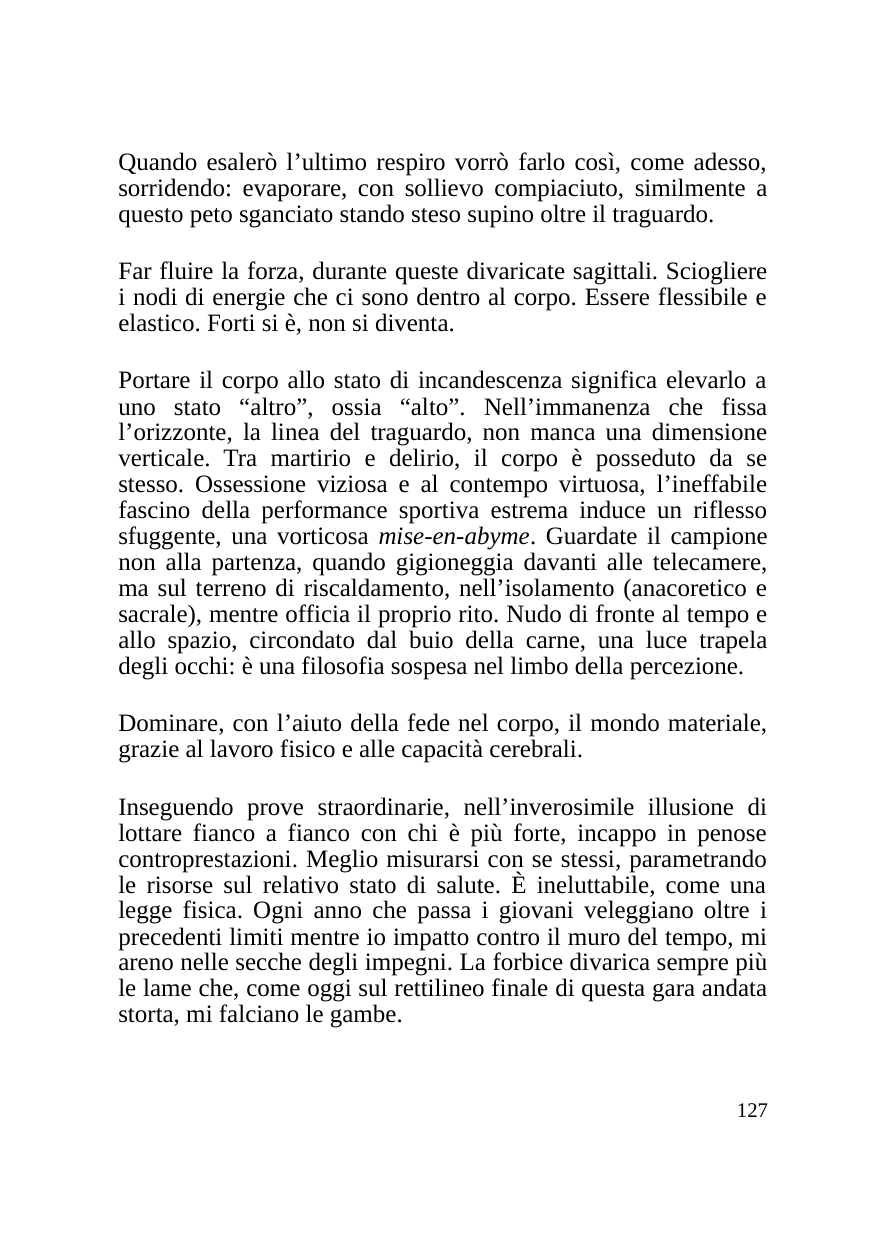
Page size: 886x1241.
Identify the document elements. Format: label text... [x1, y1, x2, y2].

text Dominare, con l’aiuto della fede nel corpo, il mondo materiale, grazie al lavoro fisico e alle capacità cerebrali. [118, 708, 768, 763]
text Inseguendo prove straordinarie, nell’inverosimile illusione di lottare fianco a fianco con chi è più forte, incappo in penose controprestazioni. Meglio misurarsi con se stessi, parametrando le risorse sul relativo stato di salute. È ineluttabile, come una legge fisica. Ogni anno che passa i giovani veleggiano oltre i precedenti limiti mentre io impatto contro il muro del tempo, mi areno nelle secche degli impegni. La forbice divarica sempre più le lame che, come oggi sul rettilineo finale di questa gara andata storta, mi falciano le gambe. [118, 792, 768, 1028]
text Far fluire la forza, durante queste divaricate sagittali. Sciogliere i nodi di energie che ci sono dentro al corpo. Essere flessibile e elastico. Forti si è, non si diventa. [118, 256, 768, 337]
text Portare il corpo allo stato di incandescenza significa elevarlo a uno stato “altro”, ossia “alto”. Nell’immanenza che fissa l’orizzonte, la linea del traguardo, non manca una dimensione verticale. Tra martirio e delirio, il corpo è posseduto da se stesso. Ossessione viziosa e al contempo virtuosa, l’ineffabile fascino della performance sportiva estrema induce un riflesso sfuggente, una vorticosa mise-en-abyme. Guardate il campione non alla partenza, quando gigioneggia davanti alle telecamere, ma sul terreno di riscaldamento, nell’isolamento (anacoretico e sacrale), mentre officia il proprio rito. Nudo di fronte al tempo e allo spazio, circondato dal buio della carne, una luce trapela degli occhi: è una filosofia sospesa nel limbo della percezione. [118, 366, 768, 680]
text Quando esalerò l’ultimo respiro vorrò farlo così, come adesso, sorridendo: evaporare, con sollievo compiaciuto, similmente a questo peto sganciato stando steso supino oltre il traguardo. [118, 147, 768, 227]
